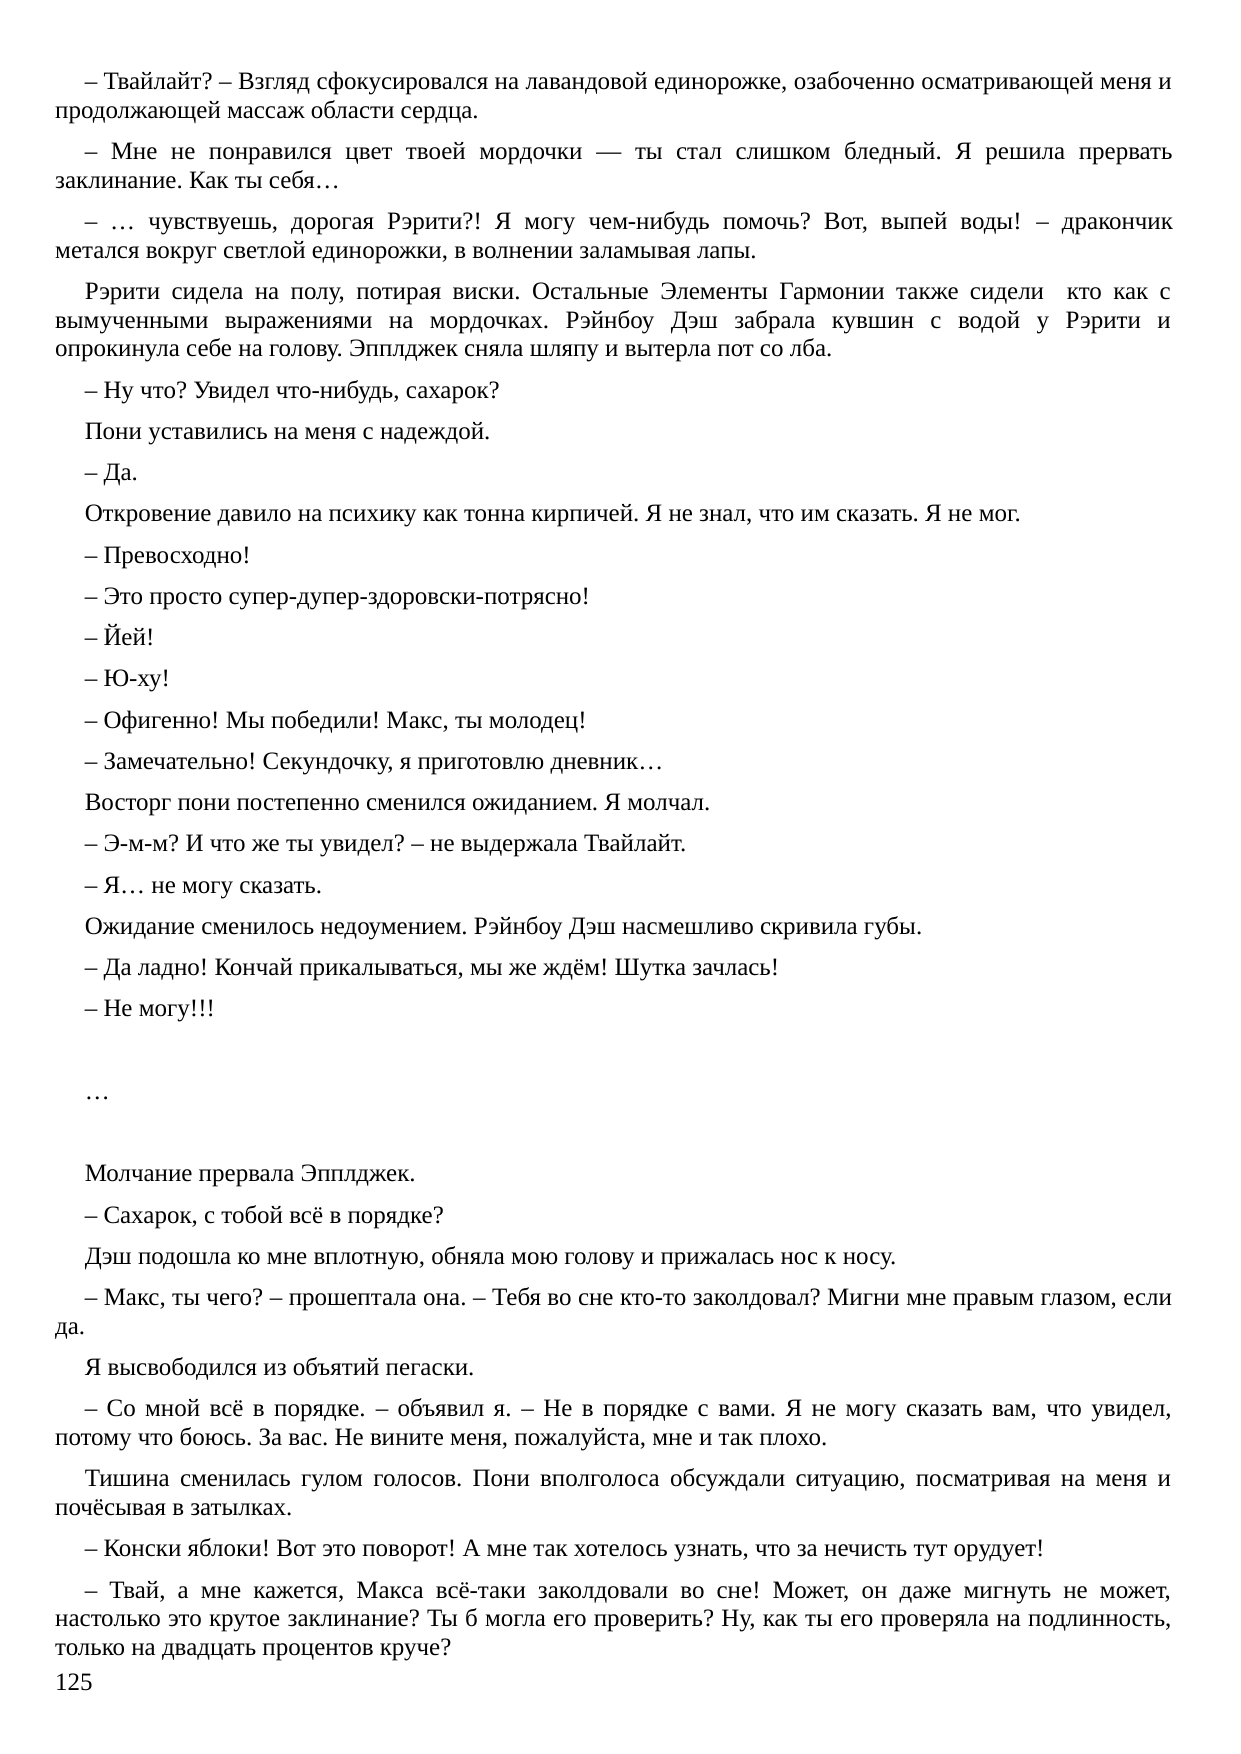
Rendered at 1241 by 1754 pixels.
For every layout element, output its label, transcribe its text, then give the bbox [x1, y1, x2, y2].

text Откровение давило на психику как тонна кирпичей. Я не знал, что им сказать. Я не мог. [55, 498, 1173, 527]
text – Со мной всё в порядке. – объявил я. – Не в порядке с вами. Я не могу сказать вам, что увидел, потому что боюсь. За вас. Не вините меня, пожалуйста, мне и так плохо. [55, 1393, 1173, 1451]
text Рэрити сидела на полу, потирая виски. Остальные Элементы Гармонии также сидели кто как с вымученными выражениями на мордочках. Рэйнбоу Дэш забрала кувшин с водой у Рэрити и опрокинула себе на голову. Эпплджек сняла шляпу и вытерла пот со лба. [55, 276, 1173, 362]
text Пони уставились на меня с надеждой. [55, 416, 1173, 445]
text Я высвободился из объятий пегаски. [55, 1352, 1173, 1381]
text Тишина сменилась гулом голосов. Пони вполголоса обсуждали ситуацию, посматривая на меня и почёсывая в затылках. [55, 1463, 1173, 1521]
text – Да ладно! Кончай прикалываться, мы же ждём! Шутка зачлась! [55, 952, 1173, 981]
text … [55, 1076, 1173, 1105]
text – Замечательно! Секундочку, я приготовлю дневник… [55, 746, 1173, 775]
text Молчание прервала Эпплджек. [55, 1158, 1173, 1187]
text – Йей! [55, 622, 1173, 651]
text – Да. [55, 457, 1173, 486]
text – Э-м-м? И что же ты увидел? – не выдержала Твайлайт. [55, 828, 1173, 857]
text – Ю-ху! [55, 663, 1173, 692]
text – Это просто супер-дупер-здоровски-потрясно! [55, 581, 1173, 610]
text Восторг пони постепенно сменился ожиданием. Я молчал. [55, 787, 1173, 816]
text – Офигенно! Мы победили! Макс, ты молодец! [55, 705, 1173, 733]
text – Не могу!!! [55, 993, 1173, 1022]
text – Превосходно! [55, 540, 1173, 568]
text Ожидание сменилось недоумением. Рэйнбоу Дэш насмешливо скривила губы. [55, 911, 1173, 940]
text – Мне не понравился цвет твоей мордочки — ты стал слишком бледный. Я решила прервать заклинание. Как ты себя… [55, 136, 1173, 193]
text – Твайлайт? – Взгляд сфокусировался на лавандовой единорожке, озабоченно осматривающей меня и продолжающей массаж области сердца. [55, 66, 1173, 123]
text – Ну что? Увидел что-нибудь, сахарок? [55, 375, 1173, 403]
text – Я… не могу сказать. [55, 870, 1173, 898]
text – Конски яблоки! Вот это поворот! А мне так хотелось узнать, что за нечисть тут орудует! [55, 1533, 1173, 1562]
text – Твай, а мне кажется, Макса всё-таки заколдовали во сне! Может, он даже мигнуть не может, настолько это крутое заклинание? Ты б могла его проверить? Ну, как ты его проверяла на подлинность, только на двадцать процентов круче? [55, 1575, 1173, 1661]
text – Макс, ты чего? – прошептала она. – Тебя во сне кто-то заколдовал? Мигни мне правым глазом, если да. [55, 1282, 1173, 1340]
text – … чувствуешь, дорогая Рэрити?! Я могу чем-нибудь помочь? Вот, выпей воды! – дракончик метался вокруг светлой единорожки, в волнении заламывая лапы. [55, 206, 1173, 263]
text Дэш подошла ко мне вплотную, обняла мою голову и прижалась нос к носу. [55, 1241, 1173, 1270]
text – Сахарок, с тобой всё в порядке? [55, 1200, 1173, 1228]
